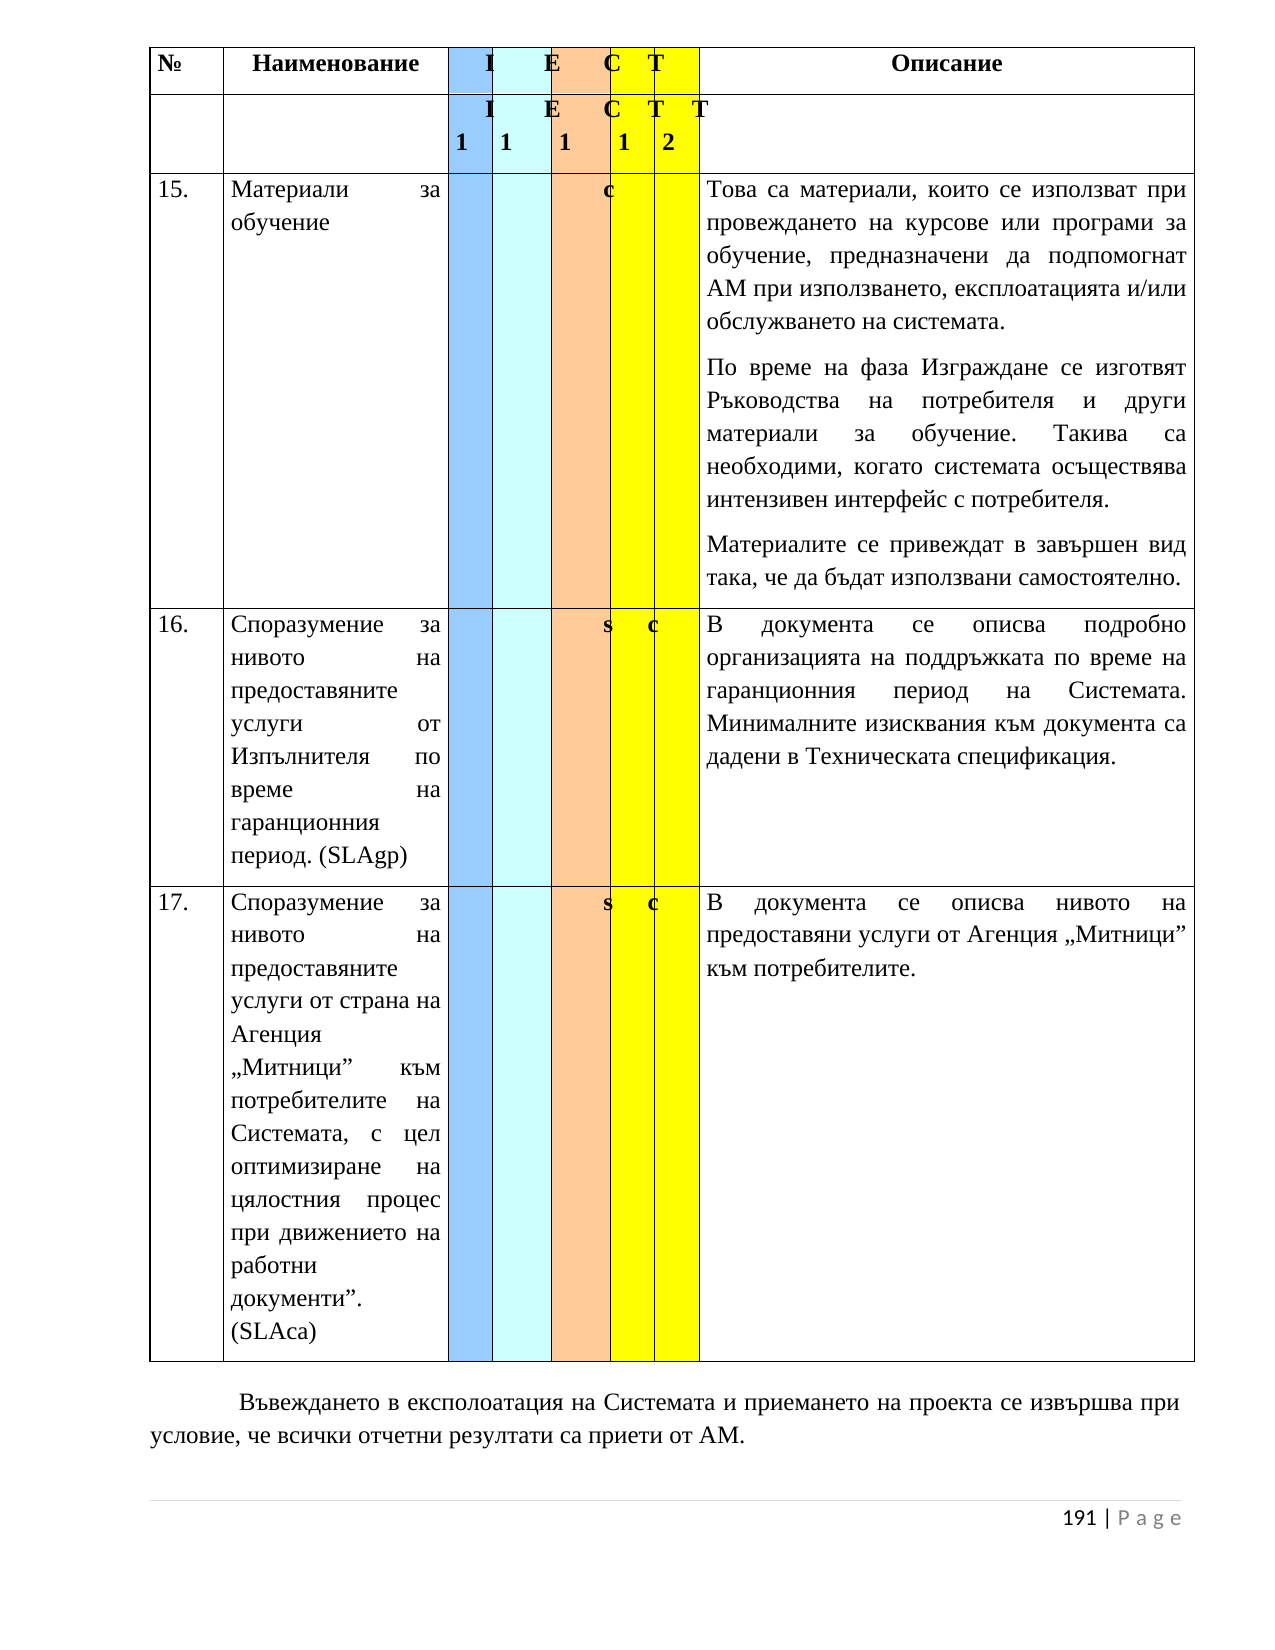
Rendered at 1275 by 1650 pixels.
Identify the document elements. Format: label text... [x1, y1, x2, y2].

table_cell [493, 609, 551, 886]
table_cell [655, 609, 699, 886]
table_cell s [552, 609, 610, 886]
table_cell 16. [151, 609, 223, 886]
table_cell В документа се описва нивото на предоставяни услуги от Агенция „Митници” към потребителите. [700, 887, 1194, 1361]
table_cell c [552, 174, 610, 608]
table_header C [552, 48, 610, 93]
table_cell E1 [493, 95, 551, 173]
table_header Описание [700, 48, 1194, 93]
table_cell [611, 174, 654, 608]
table_cell [655, 174, 699, 608]
table_cell [449, 887, 492, 1361]
table_cell Споразумение за нивото на предоставяните услуги от Изпълнителя по време на гаранционния период. (SLAgp) [224, 609, 448, 886]
table_cell В документа се описва подробно организацията на поддръжката по време на гаранционния период на Системата. Минималните изисквания към документа са дадени в Техническата спецификация. [700, 609, 1194, 886]
table_cell c [611, 609, 654, 886]
table_cell [449, 174, 492, 608]
table_cell I1 [449, 95, 492, 173]
table_cell s [552, 887, 610, 1361]
text Въвеждането в експолоатация на Системата и приемането на проекта се извършва при условие, че всички отчетни резултати са приети от АМ. [150, 1387, 1181, 1449]
table_cell Т1 [611, 95, 654, 173]
table_cell Споразумение за нивото на предоставяните услуги от страна на Агенция „Митници” към потребителите на Системата, с цел оптимизиране на цялостния процес при движението на работни документи”. (SLAca) [224, 887, 448, 1361]
table_cell 15. [151, 174, 223, 608]
table_cell Материали за обучение [224, 174, 448, 608]
table_cell [493, 887, 551, 1361]
table_header T [611, 48, 654, 93]
table_cell C1 [552, 95, 610, 173]
table_header E [493, 48, 551, 93]
table_header Наименование [224, 48, 448, 93]
table_cell T2 [655, 95, 699, 173]
table_cell [449, 609, 492, 886]
table_cell [224, 95, 448, 173]
table_cell [493, 174, 551, 608]
table_cell c [611, 887, 654, 1361]
table_cell Това са материали, които се използват при провеждането на курсове или програми за обучение, предназначени да подпомогнат АМ при използването, експлоатацията и/или обслужването на системата. По време на фаза Изграждане се изготвят Ръководства на потребителя и други материали за обучение. Такива са необходими, когато системата осъществява интензивен интерфейс с потребителя. Материалите се привеждат в завършен вид така, че да бъдат използвани самостоятелно. [700, 174, 1194, 608]
table_header I [449, 48, 492, 93]
table_header [655, 48, 699, 93]
table_cell [700, 95, 1194, 173]
table_header № [151, 48, 223, 93]
table_cell [655, 887, 699, 1361]
table_cell 17. [151, 887, 223, 1361]
table_cell [151, 95, 223, 173]
